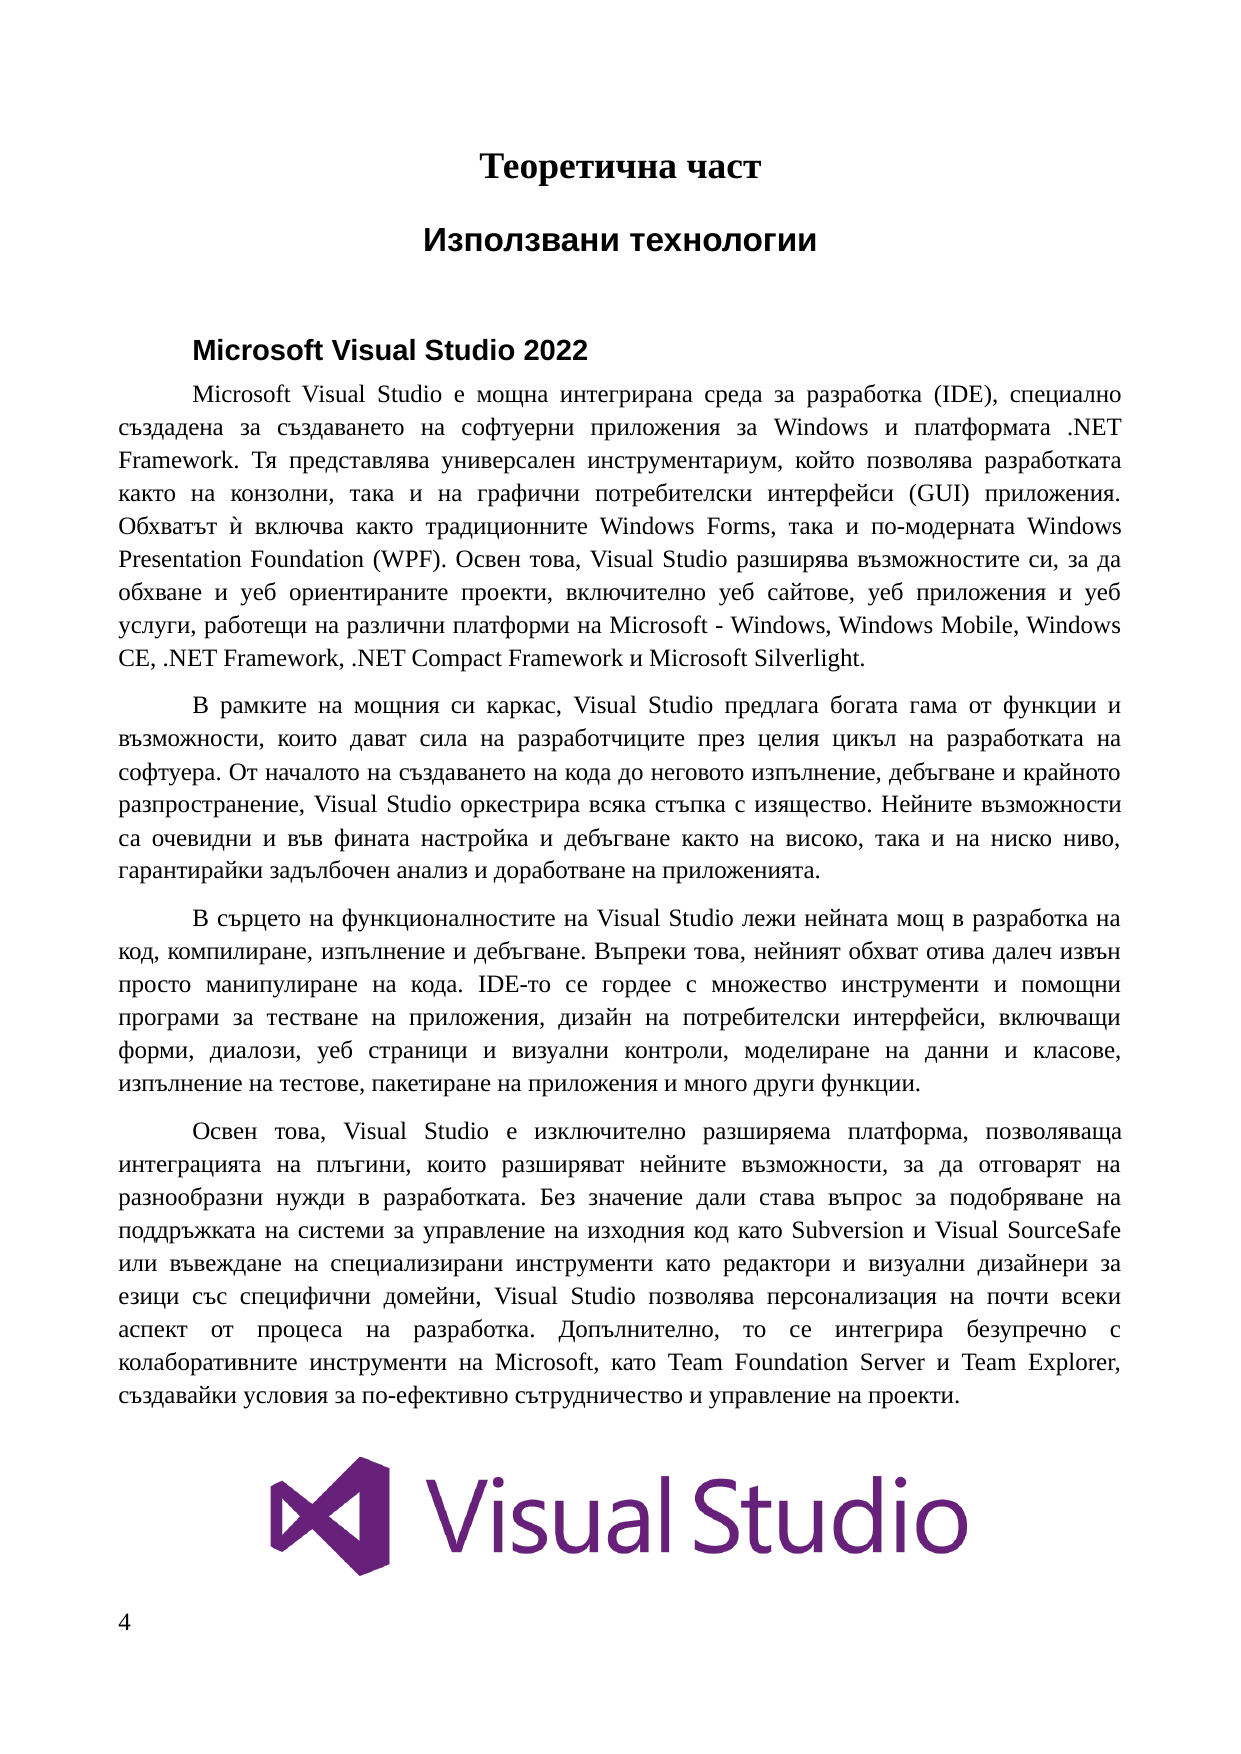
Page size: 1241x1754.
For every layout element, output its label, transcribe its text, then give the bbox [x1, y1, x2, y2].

text В сърцето на функционалностите на Visual Studio лежи нейната мощ в разработка на код, компилиране, изпълнение и дебъгване. Въпреки това, нейният обхват отива далеч извън просто манипулиране на кода. IDE-то се гордее с множество инструменти и помощни програми за тестване на приложения, дизайн на потребителски интерфейси, включващи форми, диалози, уеб страници и визуални контроли, моделиране на данни и класове, изпълнение на тестове, пакетиране на приложения и много други функции. [118, 903, 1122, 1097]
subtitle Теоретична част [118, 143, 1122, 186]
picture [270, 1457, 981, 1576]
text В рамките на мощния си каркас, Visual Studio предлага богата гама от функции и възможности, които дават сила на разработчиците през целия цикъл на разработката на софтуера. От началото на създаването на кода до неговото изпълнение, дебъгване и крайното разпространение, Visual Studio оркестрира всяка стъпка с изящество. Нейните възможности са очевидни и във фината настройка и дебъгване както на високо, така и на ниско ниво, гарантирайки задълбочен анализ и доработване на приложенията. [118, 691, 1122, 884]
text Освен това, Visual Studio е изключително разширяема платформа, позволяваща интеграцията на плъгини, които разширяват нейните възможности, за да отговарят на разнообразни нужди в разработката. Без значение дали става въпрос за подобряване на поддръжката на системи за управление на изходния код като Subversion и Visual SourceSafe или въвеждане на специализирани инструменти като редактори и визуални дизайнери за езици със специфични домейни, Visual Studio позволява персонализация на почти всеки аспект от процеса на разработка. Допълнително, то се интегрира безупречно с колаборативните инструменти на Microsoft, като Team Foundation Server и Team Explorer, създавайки условия за по-ефективно сътрудничество и управление на проекти. [118, 1116, 1122, 1409]
text Microsoft Visual Studio е мощна интегрирана среда за разработка (IDE), специално създадена за създаването на софтуерни приложения за Windows и платформата .NET Framework. Тя представлява универсален инструментариум, който позволява разработката както на конзолни, така и на графични потребителски интерфейси (GUI) приложения. Обхватът ѝ включва както традиционните Windows Forms, така и по-модерната Windows Presentation Foundation (WPF). Освен това, Visual Studio разширява възможностите си, за да обхване и уеб ориентираните проекти, включително уеб сайтове, уеб приложения и уеб услуги, работещи на различни платформи на Microsoft - Windows, Windows Mobile, Windows СЕ, .NET Framework, .NET Compact Framework и Microsoft Silverlight. [118, 379, 1122, 672]
subtitle Използвани технологии [118, 219, 1122, 258]
subtitle Microsoft Visual Studio 2022 [118, 333, 1122, 366]
